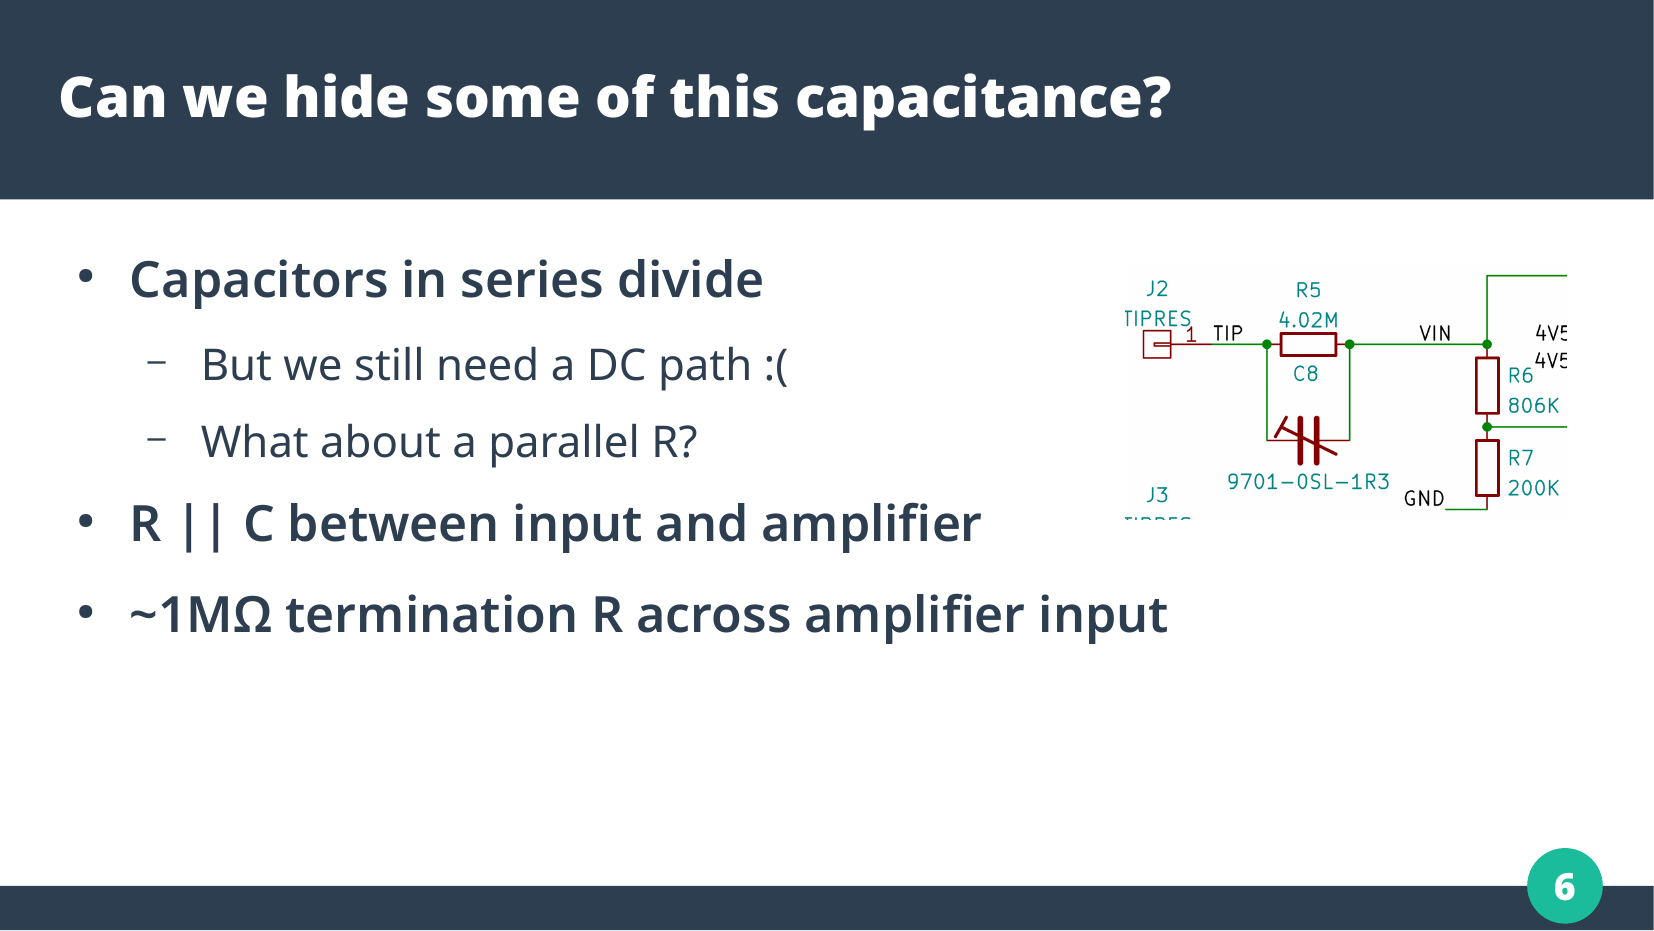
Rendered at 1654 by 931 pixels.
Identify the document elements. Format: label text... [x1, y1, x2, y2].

picture [1125, 262, 1567, 520]
title Can we hide some of this capacitance? [59, 37, 1595, 155]
list Capacitors in series divide But we still need a DC path :( What about a parallel R? R || C between input and amplifier ~1MΩ termination R across amplifier input [59, 243, 1595, 864]
